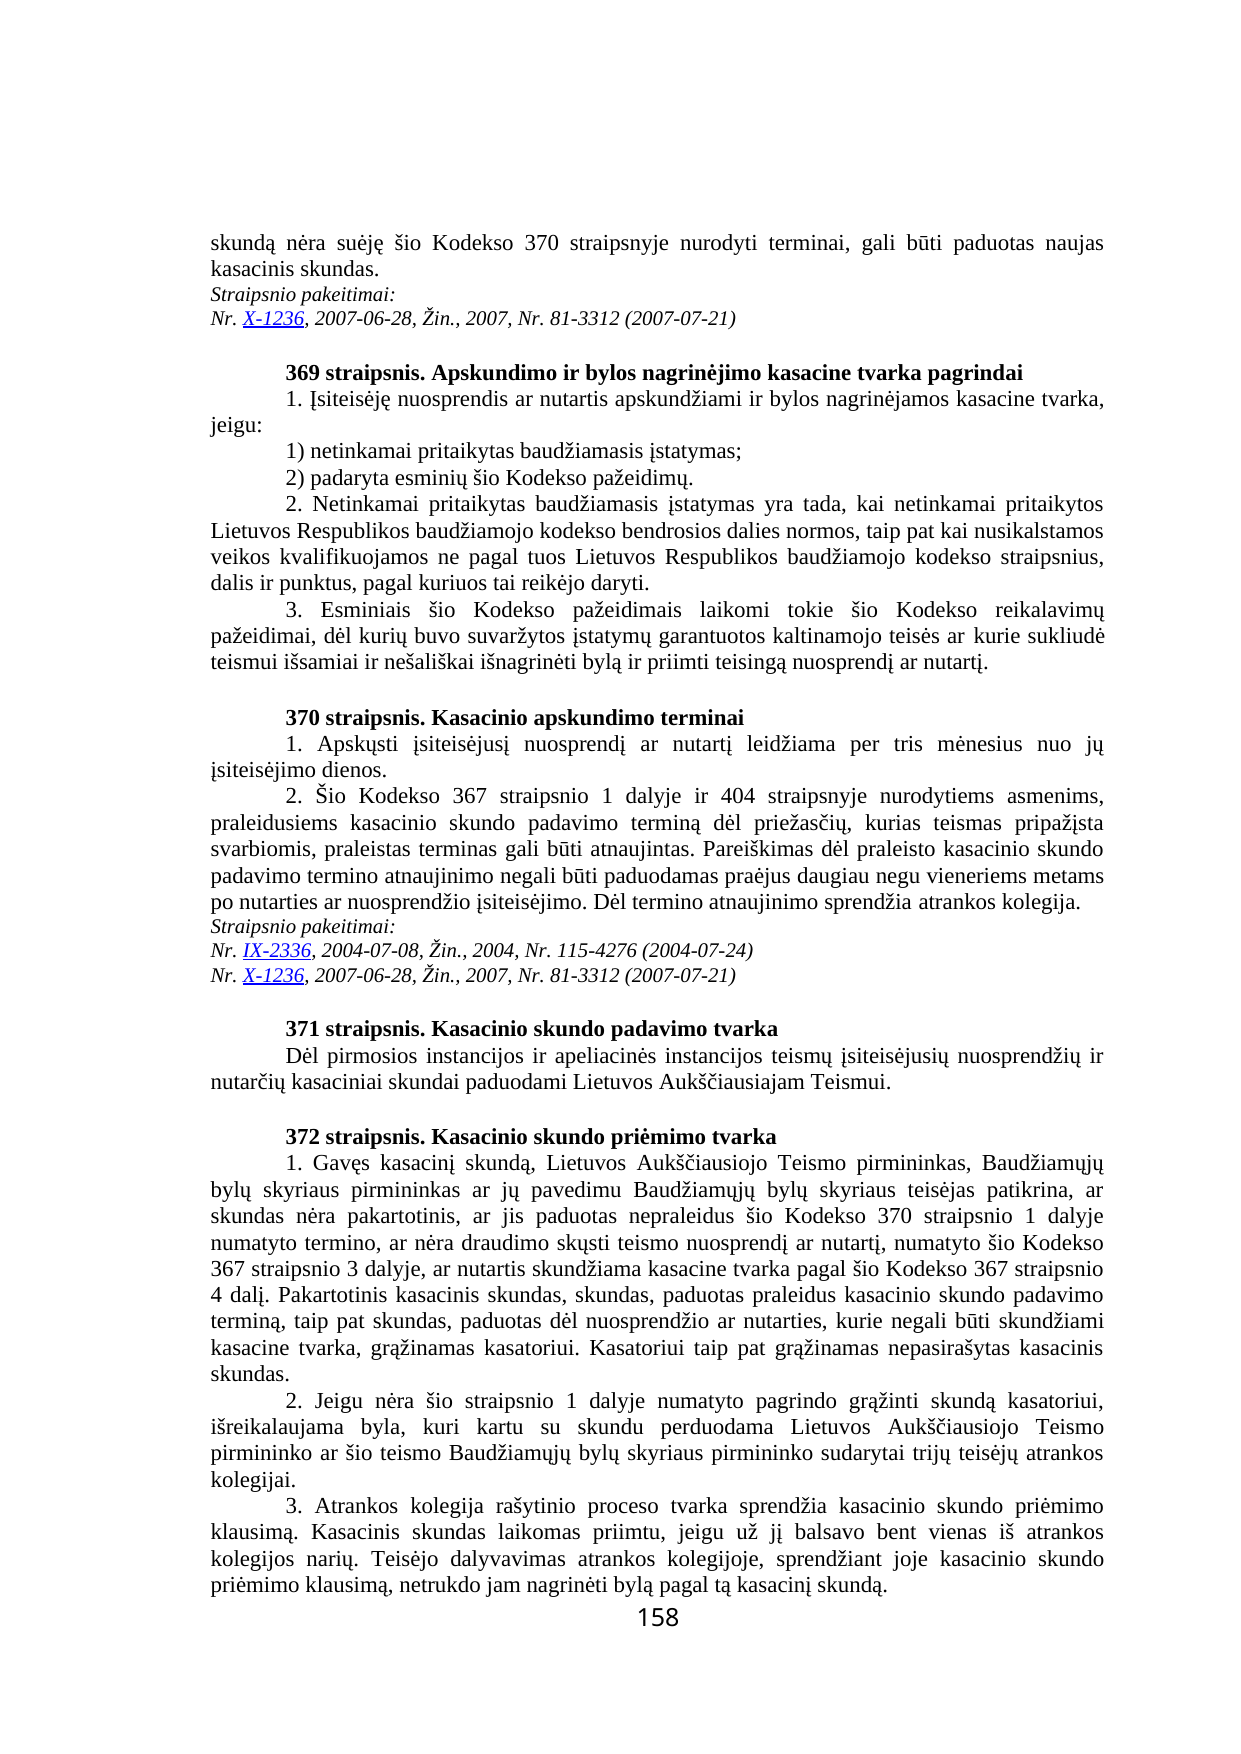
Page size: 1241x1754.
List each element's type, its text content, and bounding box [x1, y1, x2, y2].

text Dėl pirmosios instancijos ir apeliacinės instancijos teismų įsiteisėjusių nuosprendžių ir nutarčių kasaciniai skundai paduodami Lietuvos Aukščiausiajam Teismui. [210, 1042, 1105, 1094]
text 1. Apskųsti įsiteisėjusį nuosprendį ar nutartį leidžiama per tris mėnesius nuo jų įsiteisėjimo dienos. [210, 730, 1105, 783]
text skundą nėra suėję šio Kodekso 370 straipsnyje nurodyti terminai, gali būti paduotas naujas kasacinis skundas. [210, 229, 1105, 282]
text 372 straipsnis. Kasacinio skundo priėmimo tvarka [210, 1123, 1105, 1149]
text 2. Jeigu nėra šio straipsnio 1 dalyje numatyto pagrindo grąžinti skundą kasatoriui, išreikalaujama byla, kuri kartu su skundu perduodama Lietuvos Aukščiausiojo Teismo pirmininko ar šio teismo Baudžiamųjų bylų skyriaus pirmininko sudarytai trijų teisėjų atrankos kolegijai. [210, 1387, 1105, 1492]
text Nr. X-1236, 2007-06-28, Žin., 2007, Nr. 81-3312 (2007-07-21) [210, 306, 1105, 330]
text Straipsnio pakeitimai: [210, 914, 1105, 938]
text 1. Gavęs kasacinį skundą, Lietuvos Aukščiausiojo Teismo pirmininkas, Baudžiamųjų bylų skyriaus pirmininkas ar jų pavedimu Baudžiamųjų bylų skyriaus teisėjas patikrina, ar skundas nėra pakartotinis, ar jis paduotas nepraleidus šio Kodekso 370 straipsnio 1 dalyje numatyto termino, ar nėra draudimo skųsti teismo nuosprendį ar nutartį, numatyto šio Kodekso 367 straipsnio 3 dalyje, ar nutartis skundžiama kasacine tvarka pagal šio Kodekso 367 straipsnio 4 dalį. Pakartotinis kasacinis skundas, skundas, paduotas praleidus kasacinio skundo padavimo terminą, taip pat skundas, paduotas dėl nuosprendžio ar nutarties, kurie negali būti skundžiami kasacine tvarka, grąžinamas kasatoriui. Kasatoriui taip pat grąžinamas nepasirašytas kasacinis skundas. [210, 1149, 1105, 1387]
text 2) padaryta esminių šio Kodekso pažeidimų. [210, 464, 1105, 490]
text Nr. X-1236, 2007-06-28, Žin., 2007, Nr. 81-3312 (2007-07-21) [210, 962, 1105, 987]
text 2. Netinkamai pritaikytas baudžiamasis įstatymas yra tada, kai netinkamai pritaikytos Lietuvos Respublikos baudžiamojo kodekso bendrosios dalies normos, taip pat kai nusikalstamos veikos kvalifikuojamos ne pagal tuos Lietuvos Respublikos baudžiamojo kodekso straipsnius, dalis ir punktus, pagal kuriuos tai reikėjo daryti. [210, 490, 1105, 596]
text 1. Įsiteisėję nuosprendis ar nutartis apskundžiami ir bylos nagrinėjamos kasacine tvarka, jeigu: [210, 385, 1105, 438]
text 370 straipsnis. Kasacinio apskundimo terminai [210, 703, 1105, 730]
text 3. Esminiais šio Kodekso pažeidimais laikomi tokie šio Kodekso reikalavimų pažeidimai, dėl kurių buvo suvaržytos įstatymų garantuotos kaltinamojo teisės ar kurie sukliudė teismui išsamiai ir nešališkai išnagrinėti bylą ir priimti teisingą nuosprendį ar nutartį. [210, 596, 1105, 675]
text Straipsnio pakeitimai: [210, 282, 1105, 306]
text 1) netinkamai pritaikytas baudžiamasis įstatymas; [210, 438, 1105, 464]
text Nr. IX-2336, 2004-07-08, Žin., 2004, Nr. 115-4276 (2004-07-24) [210, 938, 1105, 962]
text 2. Šio Kodekso 367 straipsnio 1 dalyje ir 404 straipsnyje nurodytiems asmenims, praleidusiems kasacinio skundo padavimo terminą dėl priežasčių, kurias teismas pripažįsta svarbiomis, praleistas terminas gali būti atnaujintas. Pareiškimas dėl praleisto kasacinio skundo padavimo termino atnaujinimo negali būti paduodamas praėjus daugiau negu vieneriems metams po nutarties ar nuosprendžio įsiteisėjimo. Dėl termino atnaujinimo sprendžia atrankos kolegija. [210, 783, 1105, 914]
text 3. Atrankos kolegija rašytinio proceso tvarka sprendžia kasacinio skundo priėmimo klausimą. Kasacinis skundas laikomas priimtu, jeigu už jį balsavo bent vienas iš atrankos kolegijos narių. Teisėjo dalyvavimas atrankos kolegijoje, sprendžiant joje kasacinio skundo priėmimo klausimą, netrukdo jam nagrinėti bylą pagal tą kasacinį skundą. [210, 1492, 1105, 1597]
text 371 straipsnis. Kasacinio skundo padavimo tvarka [210, 1015, 1105, 1042]
text 369 straipsnis. Apskundimo ir bylos nagrinėjimo kasacine tvarka pagrindai [210, 358, 1105, 385]
